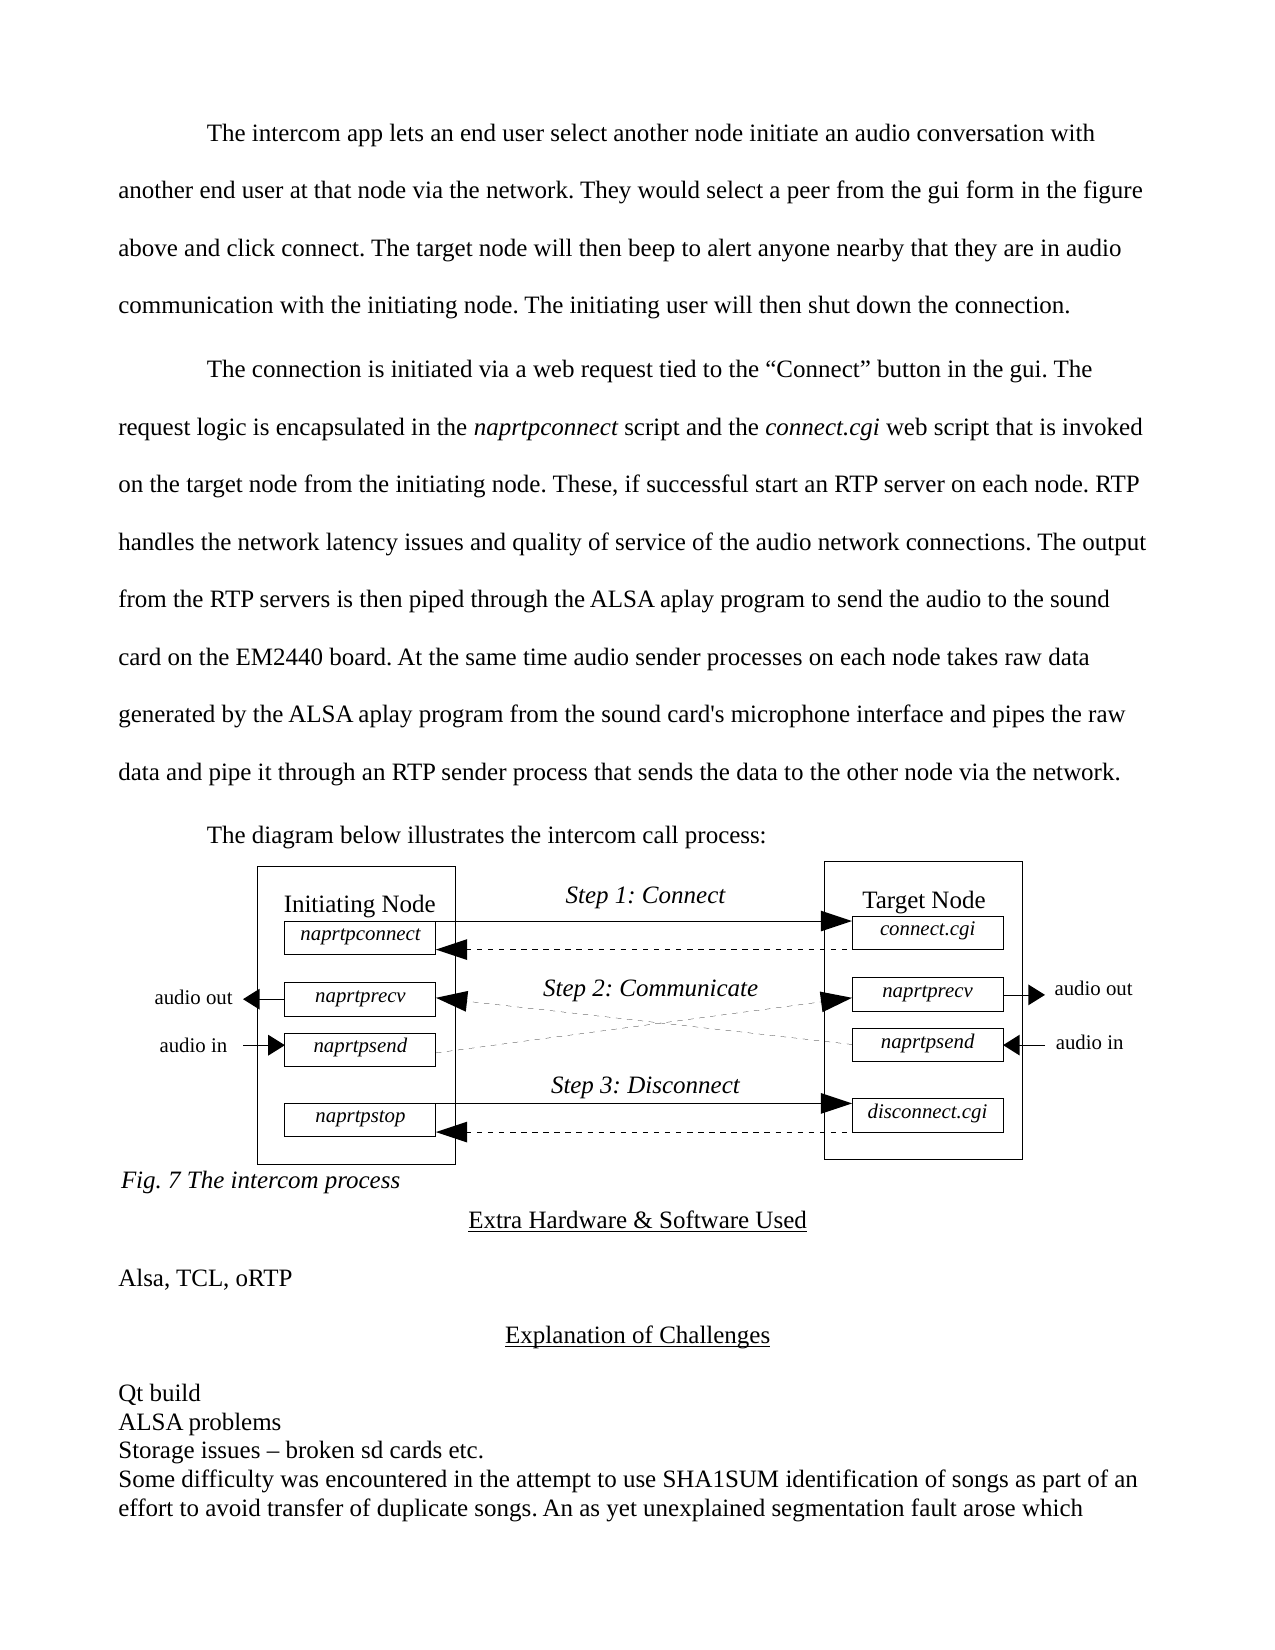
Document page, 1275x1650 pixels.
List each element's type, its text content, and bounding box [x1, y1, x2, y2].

text Qt build [118, 1378, 1157, 1407]
text Storage issues – broken sd cards etc. [118, 1436, 1157, 1464]
text Fig. 7 The intercom process [121, 874, 1162, 1193]
text The connection is initiated via a web request tied to the “Connect” button in the gui. The request logic is encapsulated in the naprtpconnect script and the connect.cgi web script that is invoked on the target node from the initiating node. These, if successful start an RTP server on each node. RTP handles the network latency issues and quality of service of the audio network connections. The output from the RTP servers is then piped through the ALSA aplay program to send the audio to the sound card on the EM2440 board. At the same time audio sender processes on each node takes raw data generated by the ALSA aplay program from the sound card's microphone interface and pipes the raw data and pipe it through an RTP sender process that sends the data to the other node via the network. [118, 354, 1157, 785]
text The diagram below illustrates the intercom call process: [118, 820, 1157, 849]
text Extra Hardware & Software Used [118, 1206, 1157, 1234]
text Explanation of Challenges [118, 1321, 1157, 1349]
text The intercom app lets an end user select another node initiate an audio conversation with another end user at that node via the network. They would select a peer from the gui form in the figure above and click connect. The target node will then beep to alert anyone nearby that they are in audio communication with the initiating node. The initiating user will then shut down the connection. [118, 118, 1157, 319]
text Alsa, TCL, oRTP [118, 1263, 1157, 1292]
text Some difficulty was encountered in the attempt to use SHA1SUM identification of songs as part of an effort to avoid transfer of duplicate songs. An as yet unexplained segmentation fault arose which [118, 1464, 1157, 1522]
text ALSA problems [118, 1407, 1157, 1436]
